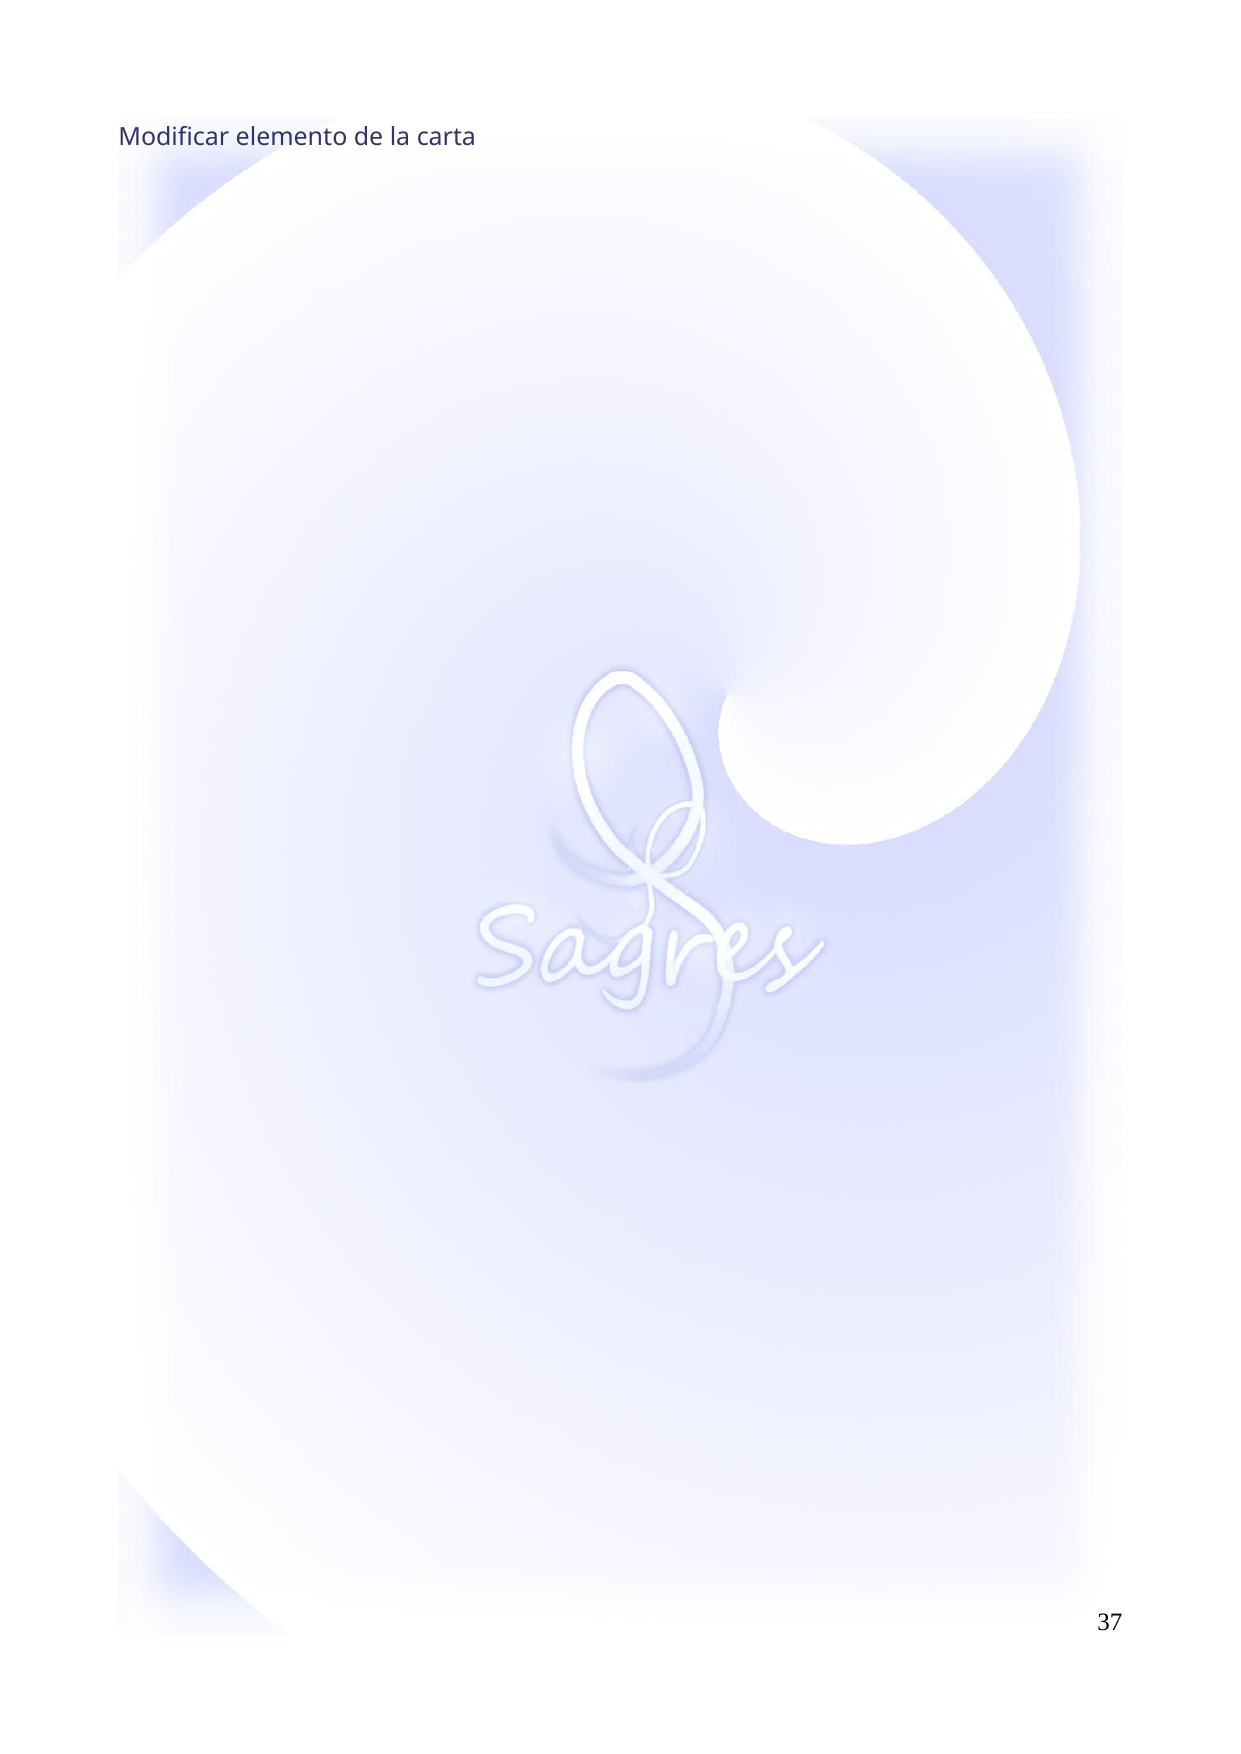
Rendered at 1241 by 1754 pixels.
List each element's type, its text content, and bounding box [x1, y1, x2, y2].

subtitle Modificar elemento de la carta [118, 118, 1122, 152]
picture [118, 152, 1122, 1636]
